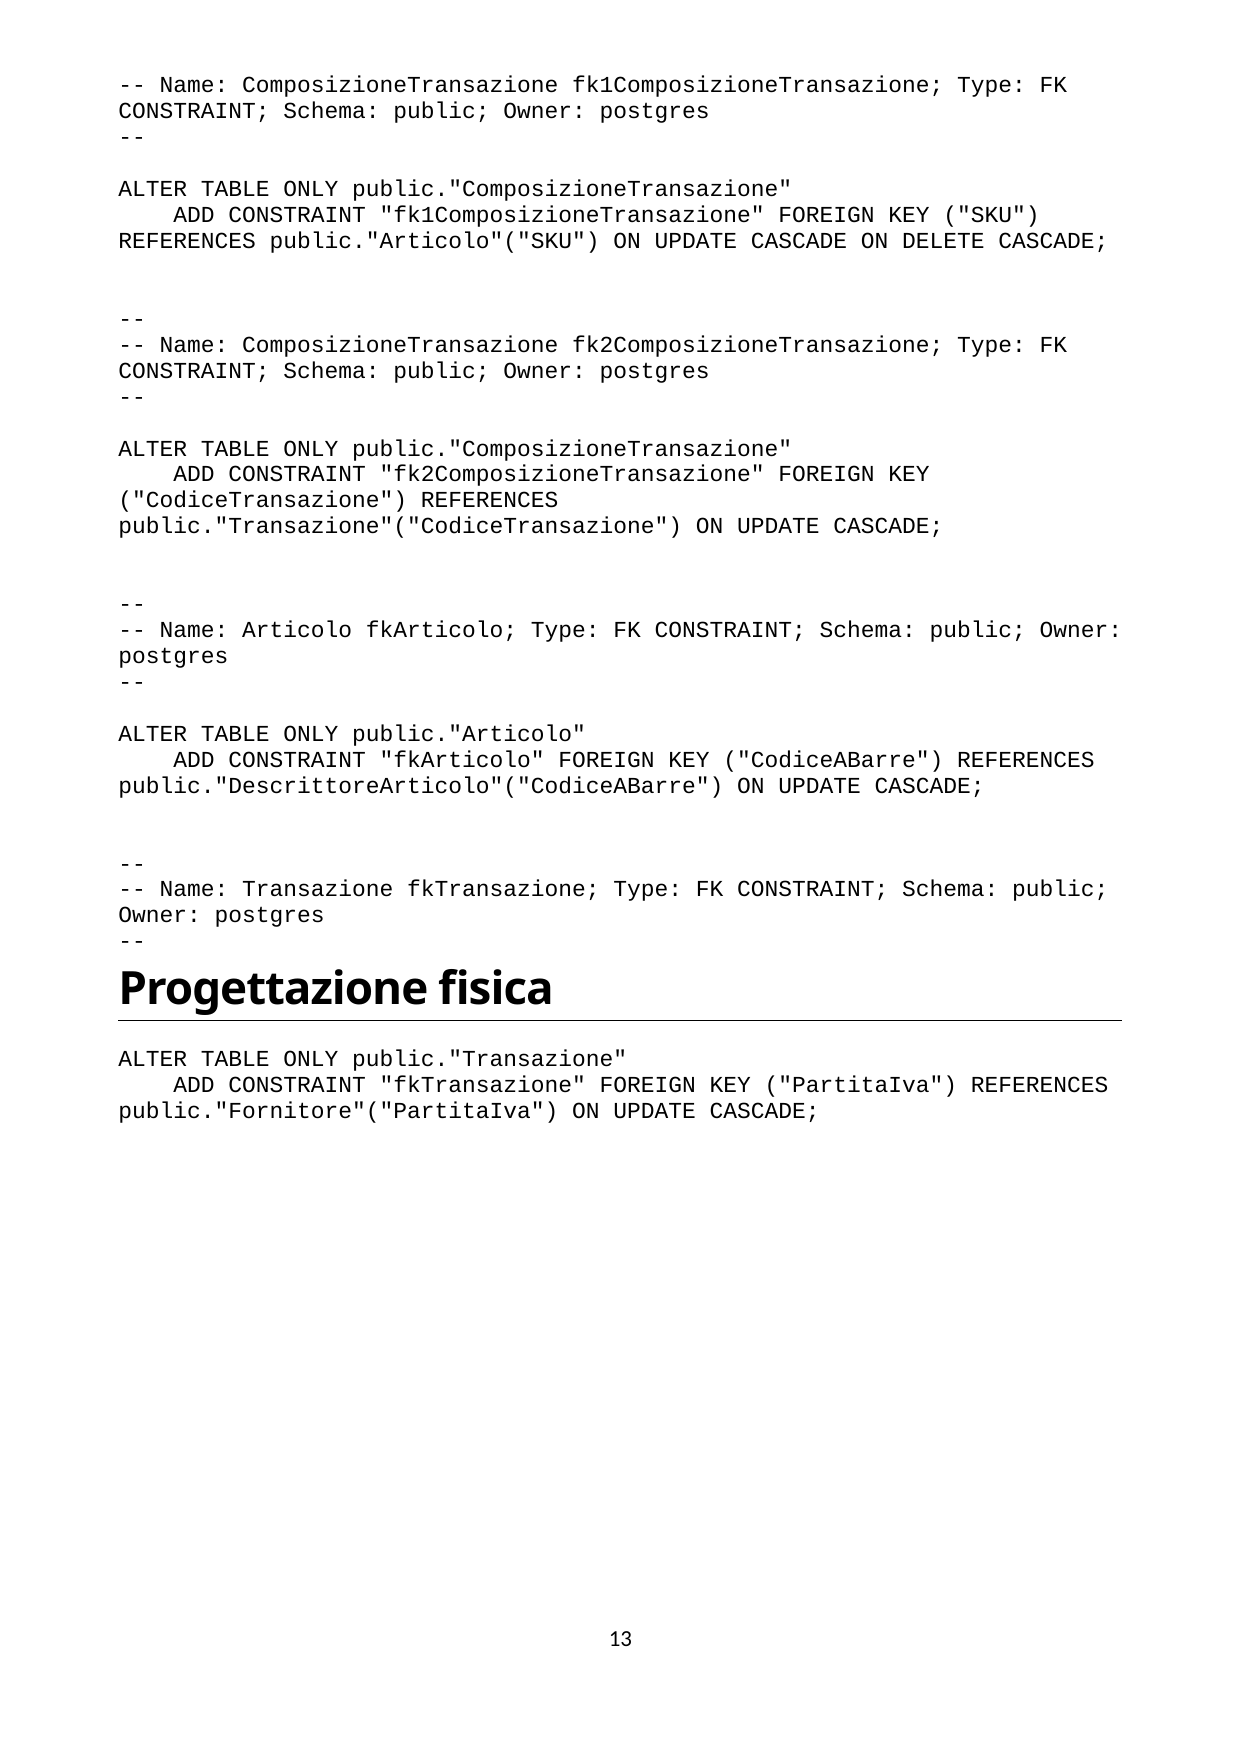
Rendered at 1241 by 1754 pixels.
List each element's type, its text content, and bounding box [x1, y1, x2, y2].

text -- [118, 930, 1122, 956]
text ADD CONSTRAINT "fkTransazione" FOREIGN KEY ("PartitaIva") REFERENCES public."Fornitore"("PartitaIva") ON UPDATE CASCADE; [118, 1073, 1122, 1125]
text -- [118, 385, 1122, 411]
text -- [118, 592, 1122, 618]
text -- Name: Articolo fkArticolo; Type: FK CONSTRAINT; Schema: public; Owner: postgres [118, 618, 1122, 670]
text -- [118, 126, 1122, 152]
text ALTER TABLE ONLY public."ComposizioneTransazione" [118, 437, 1122, 463]
text ADD CONSTRAINT "fkArticolo" FOREIGN KEY ("CodiceABarre") REFERENCES public."DescrittoreArticolo"("CodiceABarre") ON UPDATE CASCADE; [118, 748, 1122, 800]
text -- Name: ComposizioneTransazione fk2ComposizioneTransazione; Type: FK CONSTRAINT; Schema: public; Owner: postgres [118, 333, 1122, 385]
text -- [118, 307, 1122, 333]
title Progettazione fisica [118, 956, 1122, 1020]
text ADD CONSTRAINT "fk2ComposizioneTransazione" FOREIGN KEY ("CodiceTransazione") REFERENCES public."Transazione"("CodiceTransazione") ON UPDATE CASCADE; [118, 463, 1122, 541]
text ADD CONSTRAINT "fk1ComposizioneTransazione" FOREIGN KEY ("SKU") REFERENCES public."Articolo"("SKU") ON UPDATE CASCADE ON DELETE CASCADE; [118, 203, 1122, 255]
text -- [118, 670, 1122, 696]
text ALTER TABLE ONLY public."Transazione" [118, 1047, 1122, 1073]
text -- Name: Transazione fkTransazione; Type: FK CONSTRAINT; Schema: public; Owner: postgres [118, 878, 1122, 930]
text -- Name: ComposizioneTransazione fk1ComposizioneTransazione; Type: FK CONSTRAINT; Schema: public; Owner: postgres [118, 74, 1122, 126]
text -- [118, 852, 1122, 878]
text ALTER TABLE ONLY public."Articolo" [118, 722, 1122, 748]
text ALTER TABLE ONLY public."ComposizioneTransazione" [118, 177, 1122, 203]
